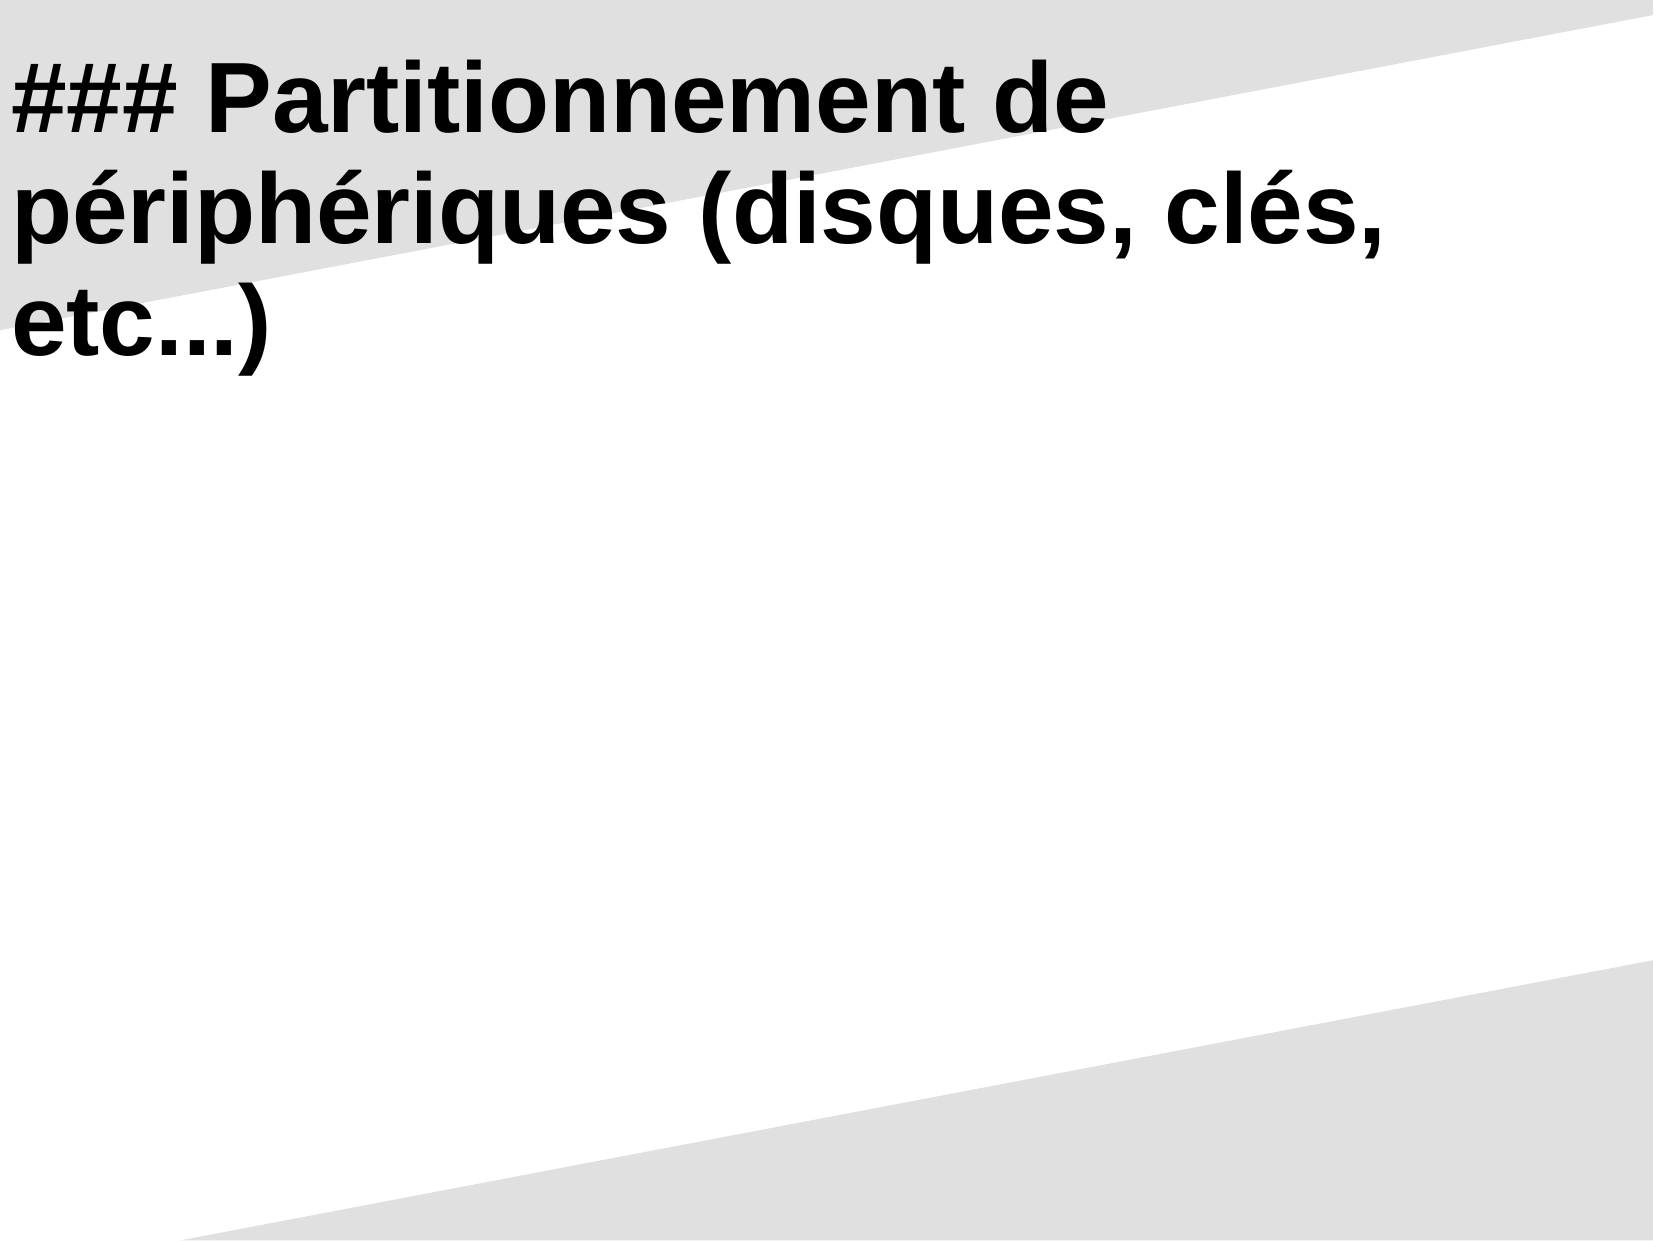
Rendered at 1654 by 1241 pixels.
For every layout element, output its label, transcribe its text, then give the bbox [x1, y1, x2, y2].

title ### Partitionnement de périphériques (disques, clés, etc...) [11, 41, 1499, 377]
